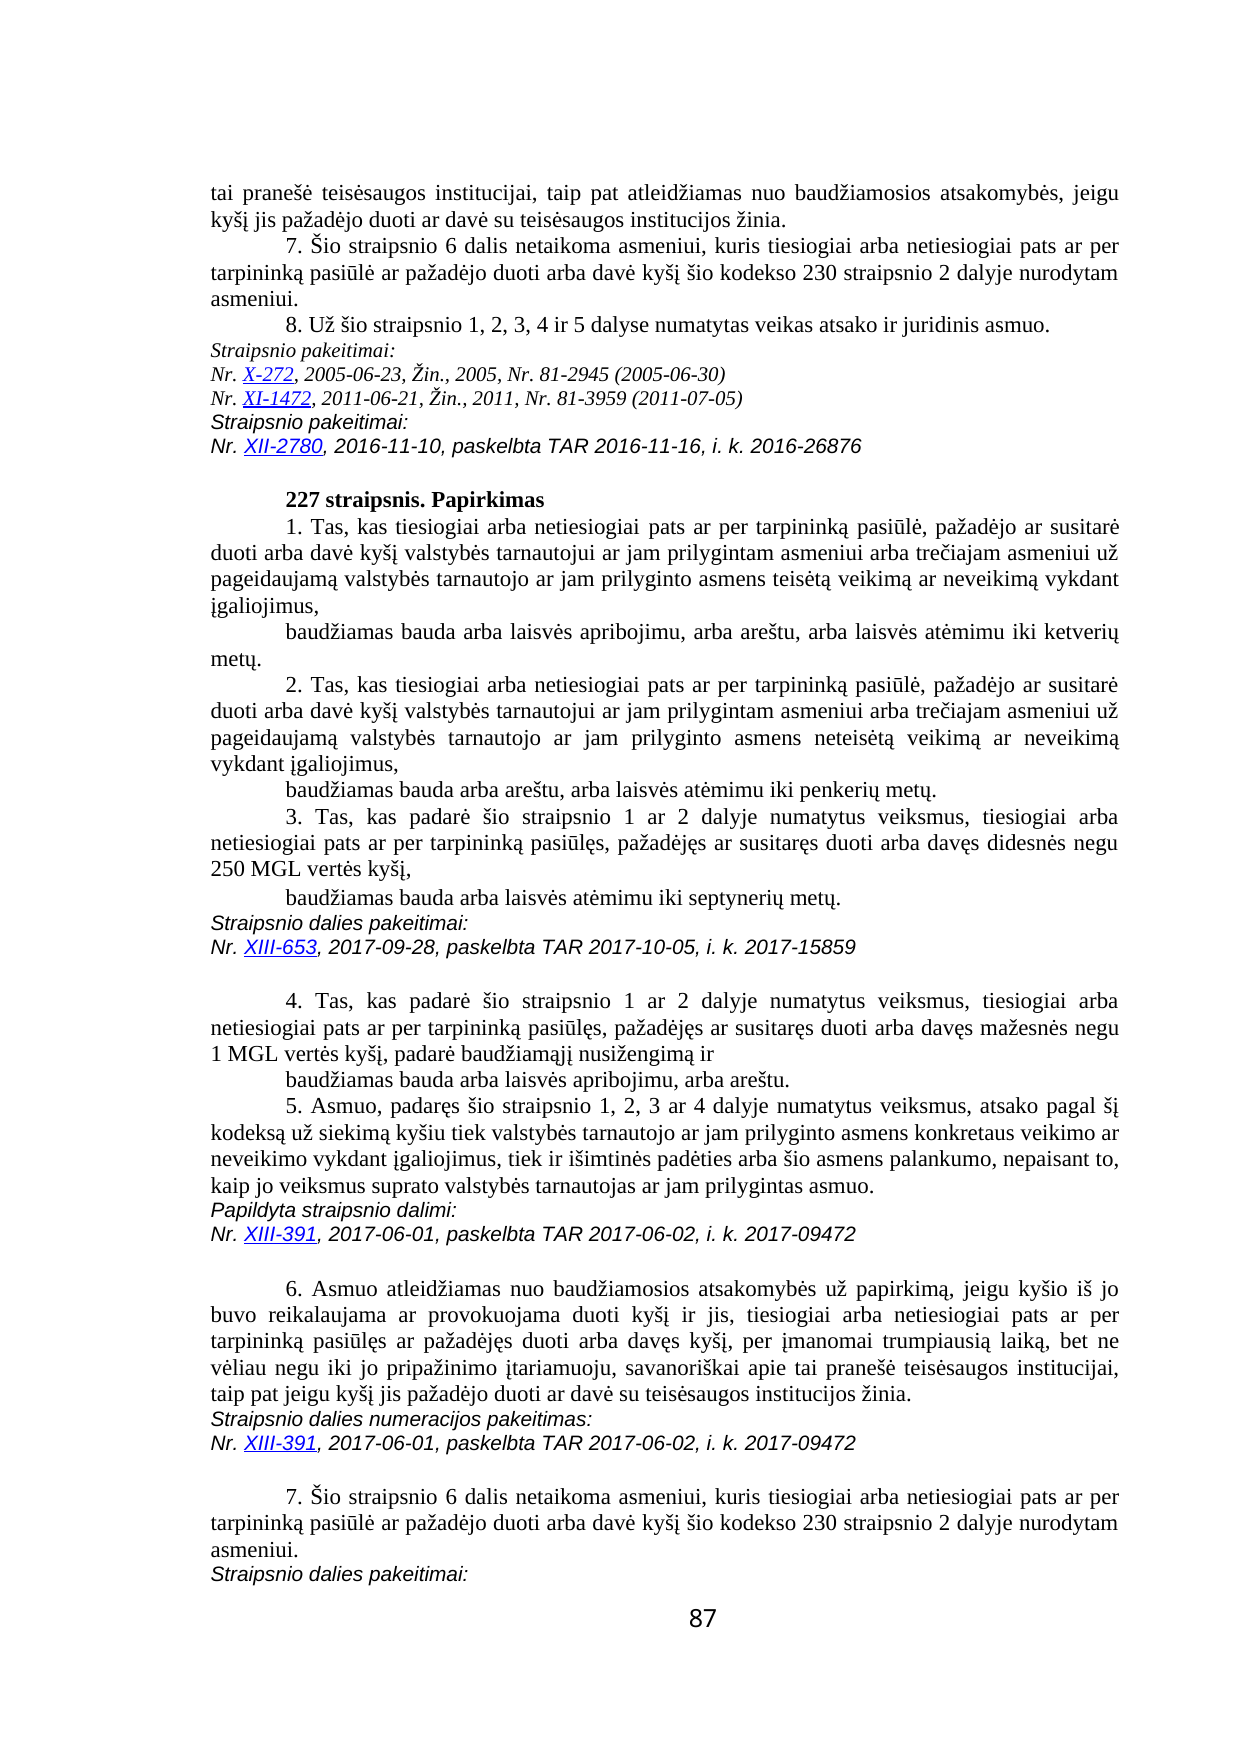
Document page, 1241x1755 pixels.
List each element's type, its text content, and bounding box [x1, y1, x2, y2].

text 4. Tas, kas padarė šio straipsnio 1 ar 2 dalyje numatytus veiksmus, tiesiogiai arba netiesiogiai pats ar per tarpininką pasiūlęs, pažadėjęs ar susitaręs duoti arba davęs mažesnės negu 1 MGL vertės kyšį, padarė baudžiamąjį nusižengimą ir [210, 987, 1120, 1066]
text 8. Už šio straipsnio 1, 2, 3, 4 ir 5 dalyse numatytas veikas atsako ir juridinis asmuo. [210, 311, 1120, 338]
text Straipsnio dalies pakeitimai: [210, 1562, 1120, 1586]
text Straipsnio pakeitimai: [210, 410, 1120, 434]
text Nr. XIII-391, 2017-06-01, paskelbta TAR 2017-06-02, i. k. 2017-09472 [210, 1222, 1120, 1246]
text Nr. XIII-391, 2017-06-01, paskelbta TAR 2017-06-02, i. k. 2017-09472 [210, 1430, 1120, 1454]
text baudžiamas bauda arba laisvės apribojimu, arba areštu. [210, 1066, 1120, 1093]
text 2. Tas, kas tiesiogiai arba netiesiogiai pats ar per tarpininką pasiūlė, pažadėjo ar susitarė duoti arba davė kyšį valstybės tarnautojui ar jam prilygintam asmeniui arba trečiajam asmeniui už pageidaujamą valstybės tarnautojo ar jam prilyginto asmens neteisėtą veikimą ar neveikimą vykdant įgaliojimus, [210, 671, 1120, 776]
text baudžiamas bauda arba laisvės apribojimu, arba areštu, arba laisvės atėmimu iki ketverių metų. [210, 618, 1120, 671]
text 7. Šio straipsnio 6 dalis netaikoma asmeniui, kuris tiesiogiai arba netiesiogiai pats ar per tarpininką pasiūlė ar pažadėjo duoti arba davė kyšį šio kodekso 230 straipsnio 2 dalyje nurodytam asmeniui. [210, 232, 1120, 311]
text Straipsnio pakeitimai: [210, 338, 1120, 362]
text Nr. XII-2780, 2016-11-10, paskelbta TAR 2016-11-16, i. k. 2016-26876 [210, 434, 1120, 458]
text Nr. XIII-653, 2017-09-28, paskelbta TAR 2017-10-05, i. k. 2017-15859 [210, 934, 1120, 958]
text baudžiamas bauda arba laisvės atėmimu iki septynerių metų. [210, 882, 1120, 911]
text 1. Tas, kas tiesiogiai arba netiesiogiai pats ar per tarpininką pasiūlė, pažadėjo ar susitarė duoti arba davė kyšį valstybės tarnautojui ar jam prilygintam asmeniui arba trečiajam asmeniui už pageidaujamą valstybės tarnautojo ar jam prilyginto asmens teisėtą veikimą ar neveikimą vykdant įgaliojimus, [210, 513, 1120, 618]
text 227 straipsnis. Papirkimas [210, 486, 1120, 513]
text Straipsnio dalies numeracijos pakeitimas: [210, 1406, 1120, 1430]
text Straipsnio dalies pakeitimai: [210, 911, 1120, 934]
text Nr. X-272, 2005-06-23, Žin., 2005, Nr. 81-2945 (2005-06-30) [210, 362, 1120, 386]
text 3. Tas, kas padarė šio straipsnio 1 ar 2 dalyje numatytus veiksmus, tiesiogiai arba netiesiogiai pats ar per tarpininką pasiūlęs, pažadėjęs ar susitaręs duoti arba davęs didesnės negu 250 MGL vertės kyšį, [210, 803, 1120, 882]
text 5. Asmuo, padaręs šio straipsnio 1, 2, 3 ar 4 dalyje numatytus veiksmus, atsako pagal šį kodeksą už siekimą kyšiu tiek valstybės tarnautojo ar jam prilyginto asmens konkretaus veikimo ar neveikimo vykdant įgaliojimus, tiek ir išimtinės padėties arba šio asmens palankumo, nepaisant to, kaip jo veiksmus suprato valstybės tarnautojas ar jam prilygintas asmuo. [210, 1093, 1120, 1198]
text Papildyta straipsnio dalimi: [210, 1198, 1120, 1222]
text Nr. XI-1472, 2011-06-21, Žin., 2011, Nr. 81-3959 (2011-07-05) [210, 386, 1120, 410]
text tai pranešė teisėsaugos institucijai, taip pat atleidžiamas nuo baudžiamosios atsakomybės, jeigu kyšį jis pažadėjo duoti ar davė su teisėsaugos institucijos žinia. [210, 179, 1120, 232]
text 7. Šio straipsnio 6 dalis netaikoma asmeniui, kuris tiesiogiai arba netiesiogiai pats ar per tarpininką pasiūlė ar pažadėjo duoti arba davė kyšį šio kodekso 230 straipsnio 2 dalyje nurodytam asmeniui. [210, 1483, 1120, 1562]
text baudžiamas bauda arba areštu, arba laisvės atėmimu iki penkerių metų. [210, 776, 1120, 803]
text 6. Asmuo atleidžiamas nuo baudžiamosios atsakomybės už papirkimą, jeigu kyšio iš jo buvo reikalaujama ar provokuojama duoti kyšį ir jis, tiesiogiai arba netiesiogiai pats ar per tarpininką pasiūlęs ar pažadėjęs duoti arba davęs kyšį, per įmanomai trumpiausią laiką, bet ne vėliau negu iki jo pripažinimo įtariamuoju, savanoriškai apie tai pranešė teisėsaugos institucijai, taip pat jeigu kyšį jis pažadėjo duoti ar davė su teisėsaugos institucijos žinia. [210, 1275, 1120, 1406]
